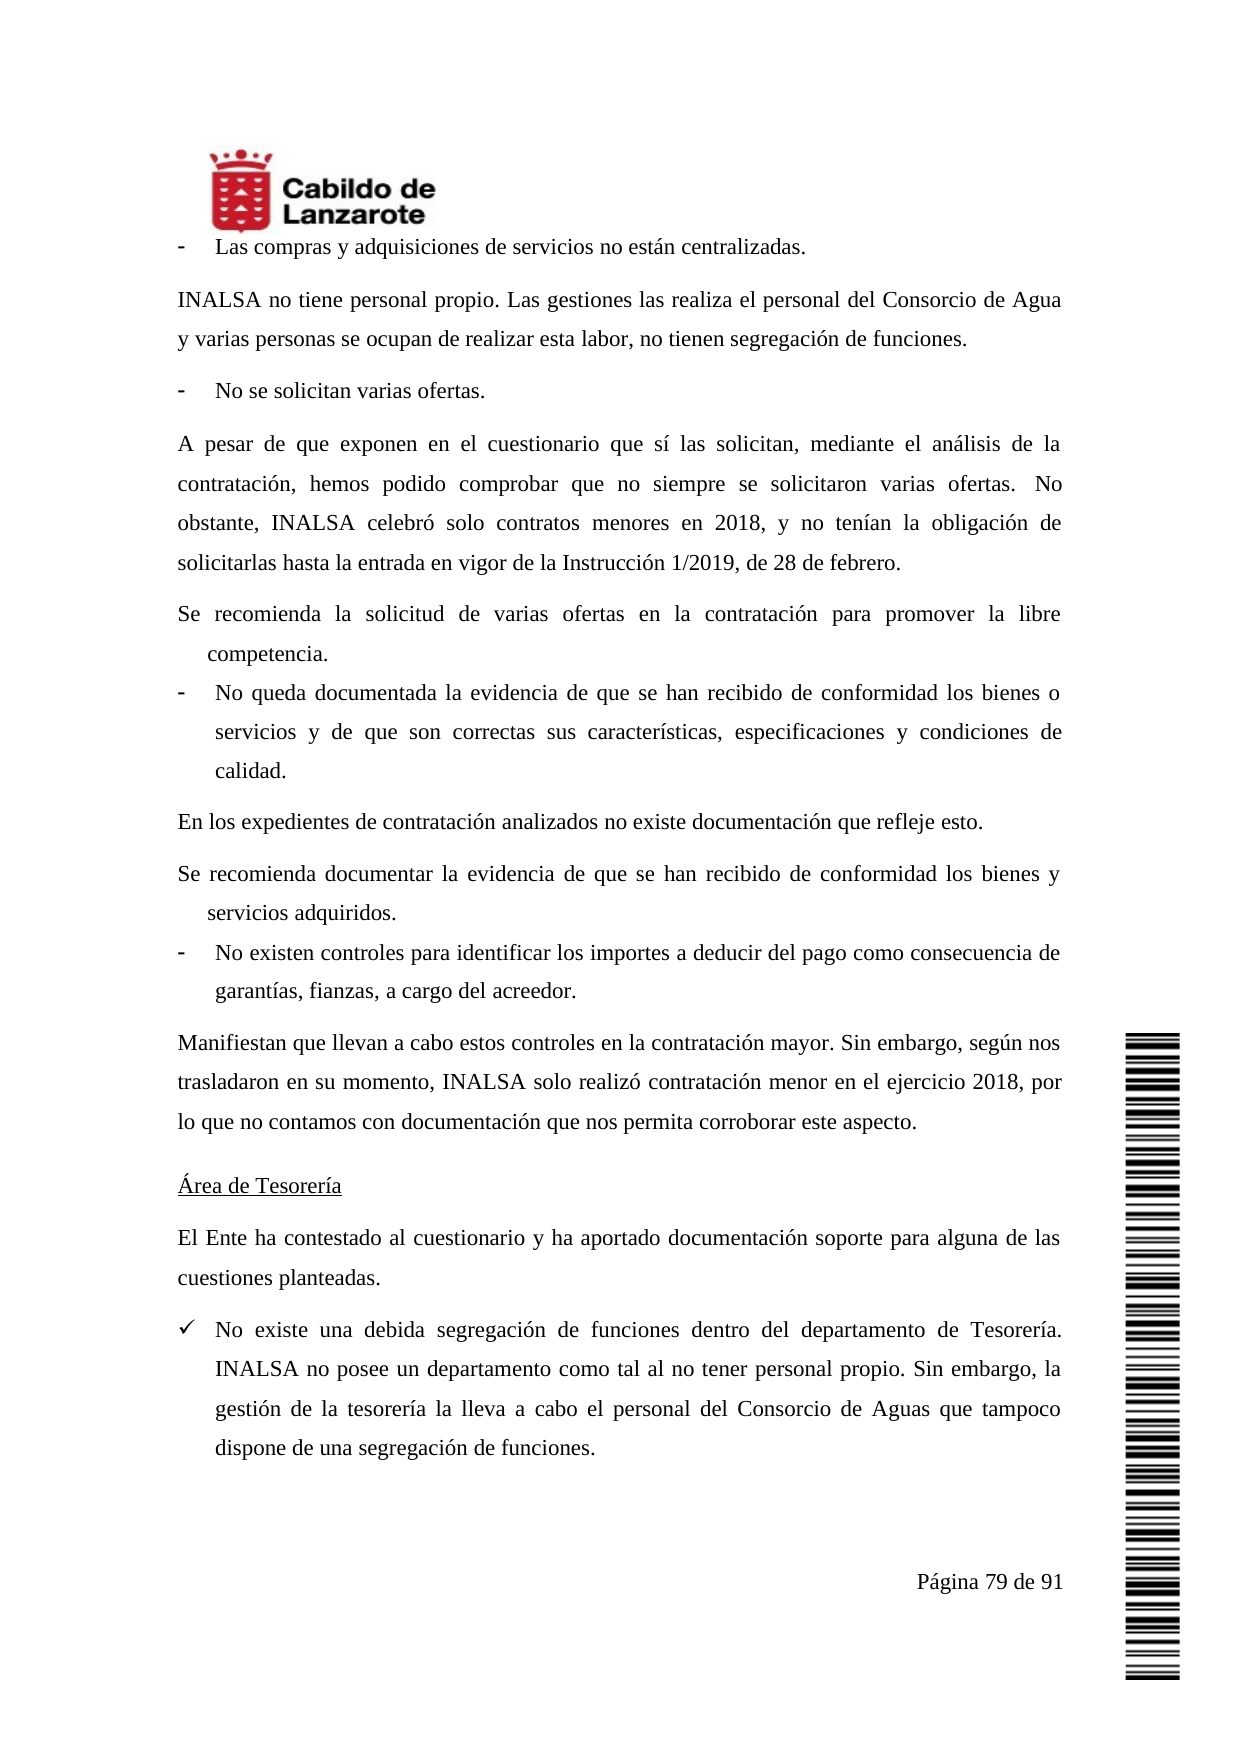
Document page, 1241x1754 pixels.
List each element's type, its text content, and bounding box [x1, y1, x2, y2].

list No existe una debida segregación de funciones dentro del departamento de Tesorería. INALSA no posee un departamento como tal al no tener personal propio. Sin embargo, la gestión de la tesorería la lleva a cabo el personal del Consorcio de Aguas que tampoco dispone de una segregación de funciones. [177, 1316, 1062, 1460]
list No queda documentada la evidencia de que se han recibido de conformidad los bienes o servicios y de que son correctas sus características, especificaciones y condiciones de calidad. [177, 679, 1062, 783]
text El Ente ha contestado al cuestionario y ha aportado documentación soporte para alguna de las cuestiones planteadas. [177, 1224, 1062, 1290]
text Manifiestan que llevan a cabo estos controles en la contratación mayor. Sin embargo, según nos trasladaron en su momento, INALSA solo realizó contratación menor en el ejercicio 2018, por lo que no contamos con documentación que nos permita corroborar este aspecto. [177, 1029, 1062, 1134]
text Área de Tesorería [177, 1172, 1125, 1199]
list No existen controles para identificar los importes a deducir del pago como consecuencia de garantías, fianzas, a cargo del acreedor. [177, 939, 1062, 1004]
text INALSA no tiene personal propio. Las gestiones las realiza el personal del Consorcio de Agua y varias personas se ocupan de realizar esta labor, no tienen segregación de funciones. [177, 286, 1062, 352]
text Se recomienda documentar la evidencia de que se han recibido de conformidad los bienes y servicios adquiridos. [177, 861, 1062, 926]
picture [208, 145, 437, 234]
text A pesar de que exponen en el cuestionario que sí las solicitan, mediante el análisis de la contratación, hemos podido comprobar que no siempre se solicitaron varias ofertas. No obstante, INALSA celebró solo contratos menores en 2018, y no tenían la obligación de solicitarlas hasta la entrada en vigor de la Instrucción 1/2019, de 28 de febrero. [177, 430, 1062, 575]
picture [1125, 1033, 1180, 1680]
text En los expedientes de contratación analizados no existe documentación que refleje esto. [177, 808, 1192, 835]
list Las compras y adquisiciones de servicios no están centralizadas. [177, 233, 1192, 260]
text Se recomienda la solicitud de varias ofertas en la contratación para promover la libre competencia. [177, 600, 1062, 666]
list No se solicitan varias ofertas. [177, 377, 1192, 403]
text Página 79 de 91 [167, 1568, 1064, 1594]
